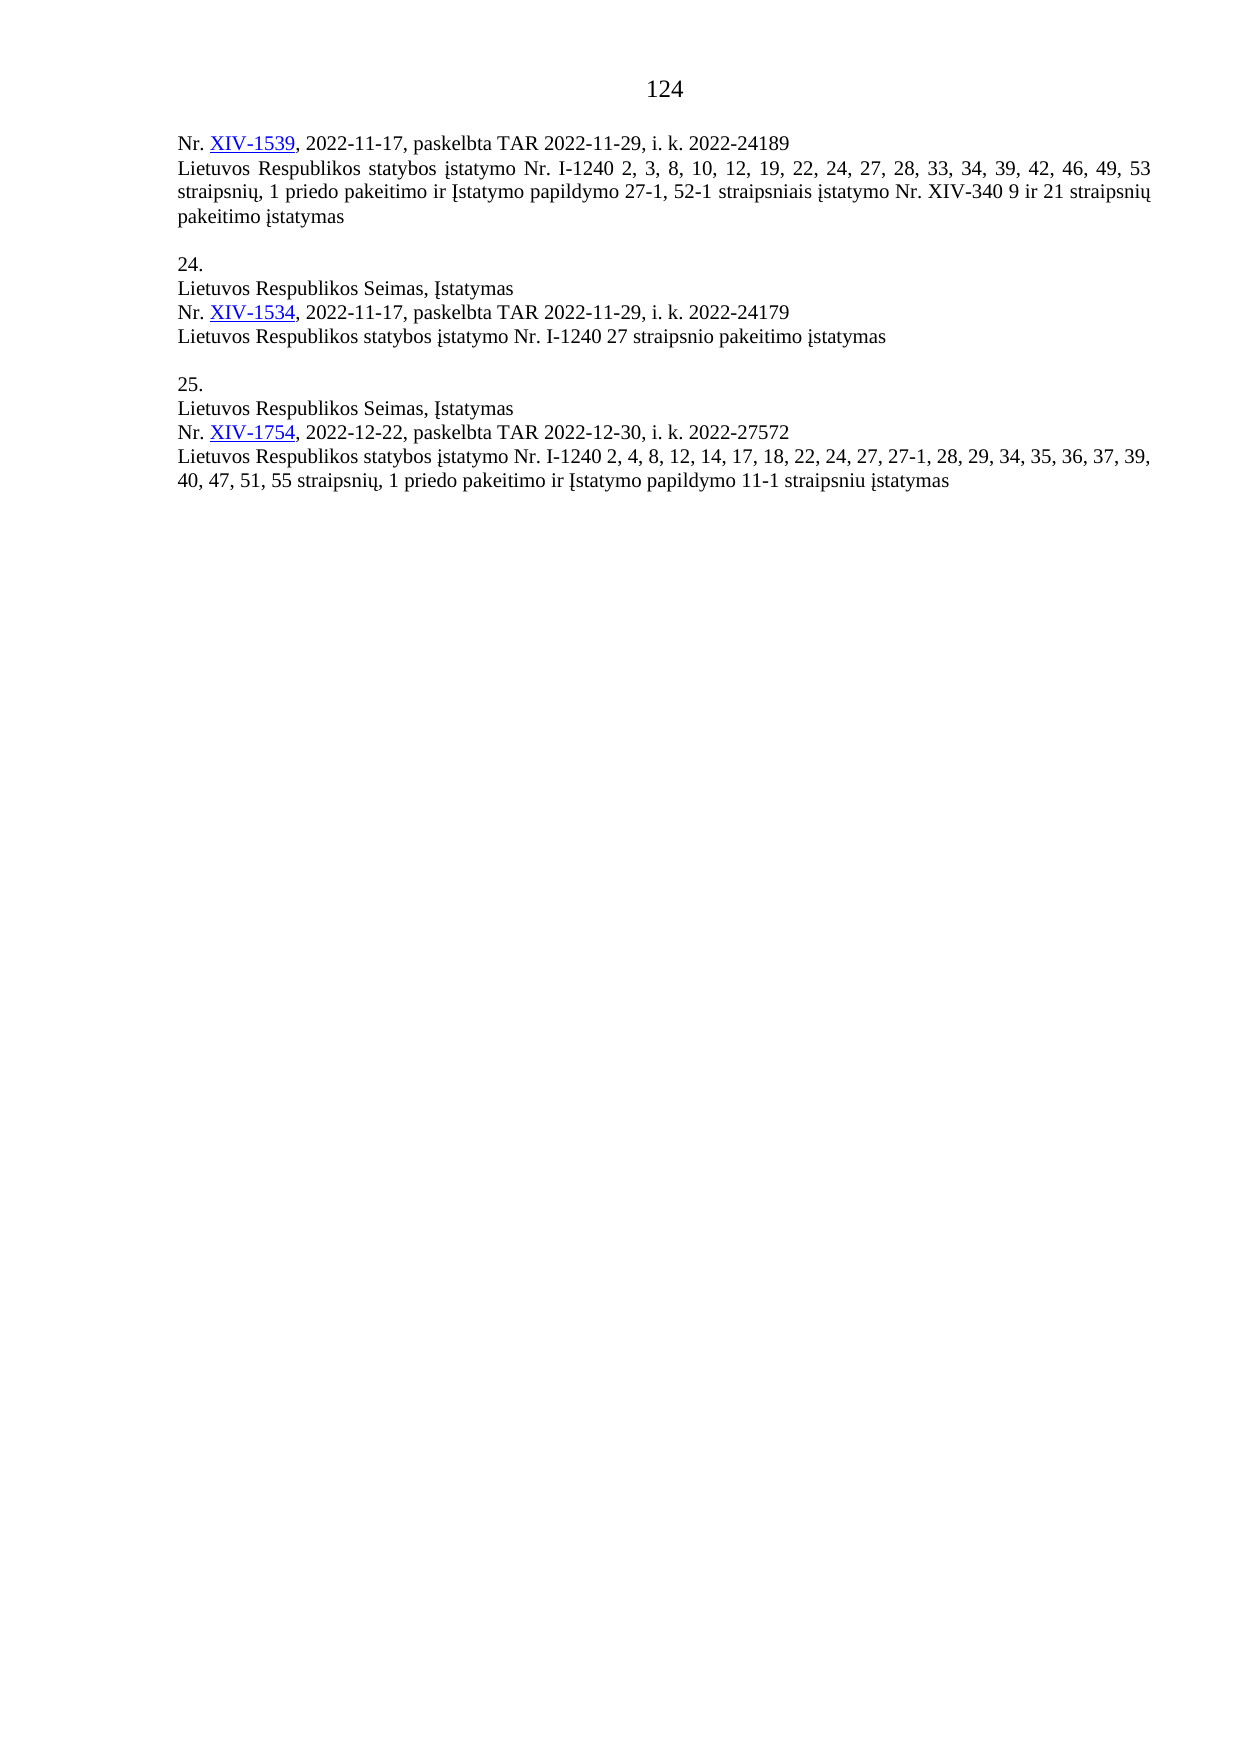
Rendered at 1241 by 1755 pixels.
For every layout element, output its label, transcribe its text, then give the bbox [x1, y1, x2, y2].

text Lietuvos Respublikos Seimas, Įstatymas [177, 396, 1152, 420]
text Lietuvos Respublikos statybos įstatymo Nr. I-1240 2, 3, 8, 10, 12, 19, 22, 24, 27, 28, 33, 34, 39, 42, 46, 49, 53 straipsnių, 1 priedo pakeitimo ir Įstatymo papildymo 27-1, 52-1 straipsniais įstatymo Nr. XIV-340 9 ir 21 straipsnių pakeitimo įstatymas [177, 155, 1152, 228]
text Nr. XIV-1539, 2022-11-17, paskelbta TAR 2022-11-29, i. k. 2022-24189 [177, 131, 1152, 155]
text 24. [177, 252, 1152, 276]
text Lietuvos Respublikos Seimas, Įstatymas [177, 276, 1152, 300]
text Lietuvos Respublikos statybos įstatymo Nr. I-1240 27 straipsnio pakeitimo įstatymas [177, 324, 1152, 348]
text Nr. XIV-1754, 2022-12-22, paskelbta TAR 2022-12-30, i. k. 2022-27572 [177, 420, 1152, 444]
text Lietuvos Respublikos statybos įstatymo Nr. I-1240 2, 4, 8, 12, 14, 17, 18, 22, 24, 27, 27-1, 28, 29, 34, 35, 36, 37, 39, 40, 47, 51, 55 straipsnių, 1 priedo pakeitimo ir Įstatymo papildymo 11-1 straipsniu įstatymas [177, 444, 1152, 492]
text Nr. XIV-1534, 2022-11-17, paskelbta TAR 2022-11-29, i. k. 2022-24179 [177, 300, 1152, 324]
text 25. [177, 372, 1152, 396]
